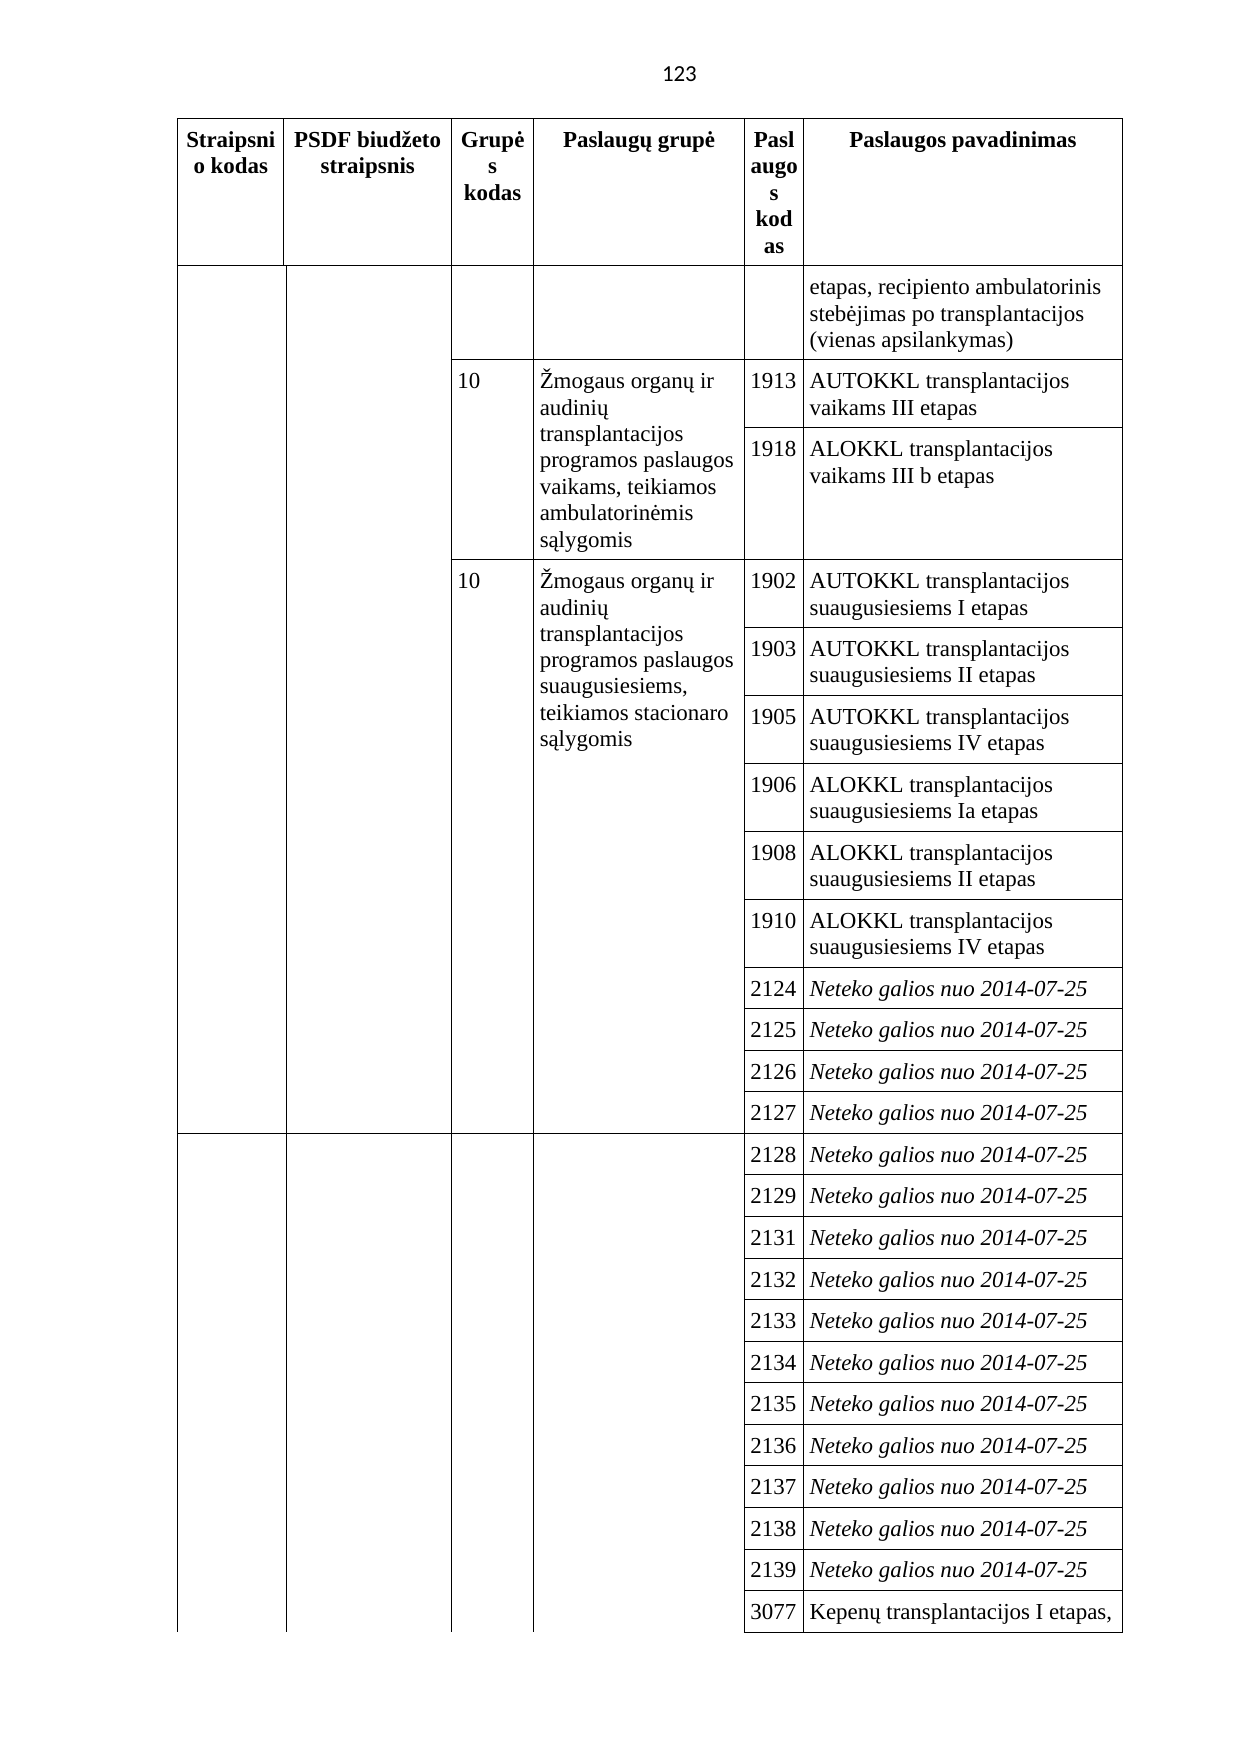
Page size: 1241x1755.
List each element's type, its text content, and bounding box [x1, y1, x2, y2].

table_cell [178, 1050, 286, 1091]
table_cell [534, 1507, 744, 1548]
table_cell [534, 1134, 744, 1174]
table_cell Neteko galios nuo 2014-07-25 [804, 1425, 1122, 1465]
table_cell [178, 1258, 286, 1299]
table_cell 3077 [745, 1591, 803, 1632]
table_cell 2137 [745, 1466, 803, 1507]
table_cell [287, 1174, 451, 1216]
table_cell Neteko galios nuo 2014-07-25 [804, 1550, 1122, 1590]
table_cell [178, 266, 286, 359]
table_cell [534, 1382, 744, 1424]
table_cell 10 [452, 560, 533, 1050]
table_cell [452, 1341, 533, 1382]
table_cell etapas, recipiento ambulatorinis stebėjimas po transplantacijos (vienas apsilankymas) [804, 266, 1122, 359]
table_cell [178, 1424, 286, 1465]
table_cell 10 [452, 360, 533, 427]
table_cell [287, 1465, 451, 1507]
table_cell [534, 1050, 744, 1091]
table_cell [287, 899, 451, 967]
table_cell [534, 1299, 744, 1341]
table_cell [534, 1174, 744, 1216]
table_cell 1903 [745, 628, 803, 695]
table_cell [452, 1091, 533, 1133]
table_cell [287, 1216, 451, 1257]
table_cell [178, 627, 286, 695]
table_cell Neteko galios nuo 2014-07-25 [804, 1342, 1122, 1382]
table_cell [178, 1091, 286, 1133]
table_cell Žmogaus organų ir audinių transplantacijos programos paslaugos suaugusiesiems, teikiamos stacionaro sąlygomis [534, 560, 744, 1050]
table_cell 2127 [745, 1092, 803, 1133]
table_cell AUTOKKL transplantacijos suaugusiesiems II etapas [804, 628, 1122, 695]
table_cell Kepenų transplantacijos I etapas, [804, 1591, 1122, 1632]
table_cell [287, 1507, 451, 1548]
table_cell [178, 1216, 286, 1257]
table_cell [452, 1258, 533, 1299]
table_cell Neteko galios nuo 2014-07-25 [804, 968, 1122, 1008]
table_cell [452, 1590, 533, 1632]
table_cell 1902 [745, 560, 803, 627]
table_cell 2135 [745, 1383, 803, 1424]
table_cell Neteko galios nuo 2014-07-25 [804, 1134, 1122, 1174]
table_header PSDF biudžeto straipsnis [284, 119, 451, 265]
table_cell [287, 1091, 451, 1133]
table_cell [287, 695, 451, 763]
table_cell [178, 695, 286, 763]
table_cell [178, 559, 286, 627]
table_cell 1913 [745, 360, 803, 427]
table_cell [178, 1341, 286, 1382]
table_cell [178, 1299, 286, 1341]
table_cell [534, 266, 744, 359]
table_cell [178, 1174, 286, 1216]
table_cell 2125 [745, 1009, 803, 1050]
table_cell [178, 1382, 286, 1424]
table_cell [452, 1299, 533, 1341]
table_cell Neteko galios nuo 2014-07-25 [804, 1300, 1122, 1341]
table_cell AUTOKKL transplantacijos suaugusiesiems I etapas [804, 560, 1122, 627]
table_cell [534, 1258, 744, 1299]
table_cell 1905 [745, 696, 803, 763]
table_cell 1906 [745, 764, 803, 831]
table_cell [745, 266, 803, 359]
table_cell [287, 1590, 451, 1632]
table_cell [287, 1008, 451, 1050]
table_cell [287, 1134, 451, 1174]
table_cell 2134 [745, 1342, 803, 1382]
table_cell [452, 1174, 533, 1216]
table_cell [452, 1050, 533, 1091]
table_cell [287, 831, 451, 899]
table_cell [287, 266, 451, 359]
table_cell 2139 [745, 1550, 803, 1590]
table_cell 2133 [745, 1300, 803, 1341]
table_cell [178, 1549, 286, 1590]
table_cell Neteko galios nuo 2014-07-25 [804, 1217, 1122, 1257]
table_cell 1910 [745, 900, 803, 967]
table_cell [287, 627, 451, 695]
table_cell ALOKKL transplantacijos vaikams III b etapas [804, 428, 1122, 559]
table_cell [287, 1549, 451, 1590]
table_cell [287, 1341, 451, 1382]
table_cell [534, 1091, 744, 1133]
table_cell [287, 427, 451, 559]
table_cell 2131 [745, 1217, 803, 1257]
table_cell Neteko galios nuo 2014-07-25 [804, 1009, 1122, 1050]
table_cell [452, 1465, 533, 1507]
table_cell [452, 1549, 533, 1590]
table_cell Neteko galios nuo 2014-07-25 [804, 1175, 1122, 1216]
table_cell Žmogaus organų ir audinių transplantacijos programos paslaugos vaikams, teikiamos ambulatorinėmis sąlygomis [534, 360, 744, 559]
table_cell ALOKKL transplantacijos suaugusiesiems II etapas [804, 832, 1122, 899]
table_cell 2128 [745, 1134, 803, 1174]
table_cell [534, 1549, 744, 1590]
table_cell AUTOKKL transplantacijos vaikams III etapas [804, 360, 1122, 427]
table_cell [287, 1424, 451, 1465]
table_cell [178, 763, 286, 831]
table_cell [178, 1008, 286, 1050]
table_header Paslaugų grupė [534, 119, 744, 265]
table_cell [534, 1216, 744, 1257]
table_cell [287, 1258, 451, 1299]
table_cell AUTOKKL transplantacijos suaugusiesiems IV etapas [804, 696, 1122, 763]
table_header Grupės kodas [452, 119, 533, 265]
table_cell [178, 1465, 286, 1507]
table_cell [178, 427, 286, 559]
table_cell 2129 [745, 1175, 803, 1216]
table_cell Neteko galios nuo 2014-07-25 [804, 1051, 1122, 1091]
table_cell 2124 [745, 968, 803, 1008]
table_cell [178, 359, 286, 427]
table_cell [452, 1216, 533, 1257]
table_cell [287, 1050, 451, 1091]
table_cell [287, 763, 451, 831]
table_cell [287, 1382, 451, 1424]
table_cell [287, 559, 451, 627]
table_cell [287, 967, 451, 1008]
table_cell 2136 [745, 1425, 803, 1465]
table_cell [452, 266, 533, 359]
table_cell [452, 1424, 533, 1465]
table_cell Neteko galios nuo 2014-07-25 [804, 1383, 1122, 1424]
table_cell 2138 [745, 1508, 803, 1548]
table_cell [452, 1134, 533, 1174]
table_cell 2132 [745, 1259, 803, 1299]
table_cell [534, 1590, 744, 1632]
table_cell [452, 1507, 533, 1548]
table_cell [287, 359, 451, 427]
table_cell 1918 [745, 428, 803, 559]
table_cell Neteko galios nuo 2014-07-25 [804, 1508, 1122, 1548]
table_cell [534, 1465, 744, 1507]
table_cell [178, 1590, 286, 1632]
table_header Paslaugos pavadinimas [804, 119, 1122, 265]
table_cell 2126 [745, 1051, 803, 1091]
table_cell [178, 899, 286, 967]
table_cell ALOKKL transplantacijos suaugusiesiems Ia etapas [804, 764, 1122, 831]
table_cell [452, 1382, 533, 1424]
table_header Paslaugos kodas [745, 119, 803, 265]
table_cell [178, 831, 286, 899]
table_cell Neteko galios nuo 2014-07-25 [804, 1092, 1122, 1133]
table_cell [178, 967, 286, 1008]
table_cell Neteko galios nuo 2014-07-25 [804, 1259, 1122, 1299]
table_cell ALOKKL transplantacijos suaugusiesiems IV etapas [804, 900, 1122, 967]
table_header Straipsnio kodas [178, 119, 283, 265]
table_cell [534, 1424, 744, 1465]
table_cell [178, 1507, 286, 1548]
table_cell 1908 [745, 832, 803, 899]
table_cell [178, 1134, 286, 1174]
table_cell [534, 1341, 744, 1382]
table_cell [287, 1299, 451, 1341]
table_cell [452, 427, 533, 559]
table_cell Neteko galios nuo 2014-07-25 [804, 1466, 1122, 1507]
